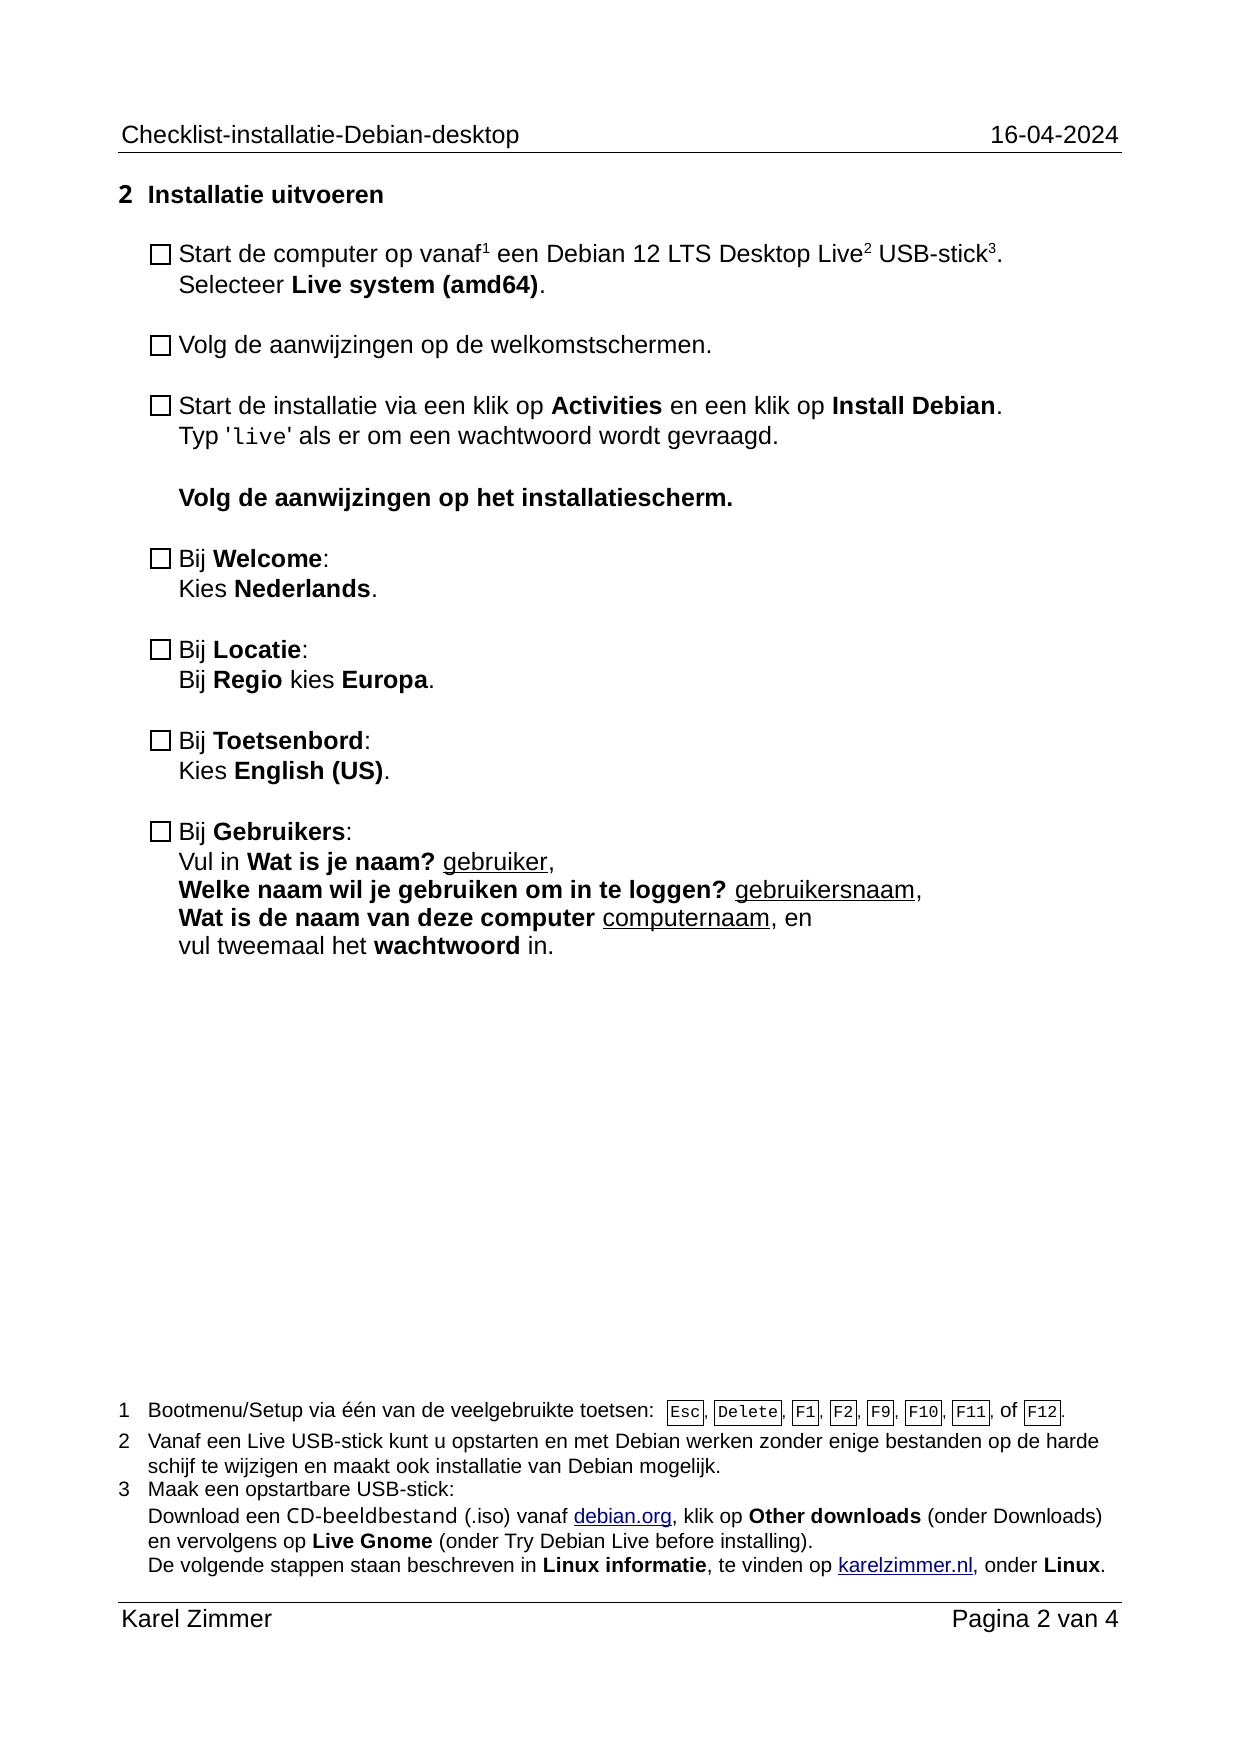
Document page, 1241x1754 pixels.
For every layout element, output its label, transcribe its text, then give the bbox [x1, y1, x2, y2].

table_cell [118, 330, 142, 360]
table_cell [118, 514, 142, 544]
table_cell [142, 604, 177, 635]
table_cell [177, 360, 1122, 391]
table_cell Volg de aanwijzingen op de welkomstschermen. [177, 330, 1122, 360]
table_cell Bij Gebruikers: [177, 817, 1122, 847]
table_cell [118, 604, 142, 635]
table_cell [142, 726, 177, 756]
table_cell [142, 391, 177, 421]
table_header Start de computer op vanaf een Debian 12 LTS Desktop Live USB-stick. [177, 239, 1122, 269]
table_cell Volg de aanwijzingen op het installatiescherm. [177, 483, 1122, 513]
table_cell Selecteer Live system (amd64). [177, 269, 1122, 300]
table_cell [118, 544, 142, 574]
table_cell [118, 269, 142, 300]
table_cell [142, 665, 177, 695]
table_cell [118, 574, 142, 604]
table_cell [177, 786, 1122, 817]
table_cell [142, 421, 177, 453]
table_cell Vul in Wat is je naam? gebruiker, Welke naam wil je gebruiken om in te loggen? gebruikersnaam, Wat is de naam van deze computer computernaam, en vul tweemaal het wachtwoord in. [177, 847, 1122, 961]
table_cell Bij Welcome: [177, 544, 1122, 574]
table_cell [177, 514, 1122, 544]
table_cell Bij Locatie: [177, 635, 1122, 665]
table_cell Bij Regio kies Europa. [177, 665, 1122, 695]
table_cell [142, 574, 177, 604]
table_cell [142, 695, 177, 726]
table_cell [142, 514, 177, 544]
table_cell [142, 453, 177, 483]
table_cell Kies English (US). [177, 756, 1122, 786]
table_cell [142, 300, 177, 330]
table_cell [118, 726, 142, 756]
list Installatie uitvoeren [118, 177, 1122, 211]
table_header [142, 239, 177, 269]
table_cell [118, 360, 142, 391]
table_cell [118, 756, 142, 786]
table_cell [142, 635, 177, 665]
table_cell [142, 269, 177, 300]
table_cell [142, 330, 177, 360]
table_cell [177, 453, 1122, 483]
table_cell [118, 421, 142, 453]
table_cell [118, 300, 142, 330]
table_cell [177, 695, 1122, 726]
table_cell [142, 817, 177, 847]
table_cell [142, 756, 177, 786]
table_cell Typ 'live' als er om een wachtwoord wordt gevraagd. [177, 421, 1122, 453]
table_cell [118, 817, 142, 847]
table_cell [118, 847, 142, 961]
table_cell [142, 786, 177, 817]
table_cell [177, 604, 1122, 635]
table_header [118, 239, 142, 269]
table_cell [142, 544, 177, 574]
table_cell [118, 483, 142, 513]
table_cell [118, 665, 142, 695]
table_cell [142, 847, 177, 961]
table_cell [177, 300, 1122, 330]
table_cell [142, 483, 177, 513]
table_cell Start de installatie via een klik op Activities en een klik op Install Debian. [177, 391, 1122, 421]
table_cell Bij Toetsenbord: [177, 726, 1122, 756]
table_cell [118, 786, 142, 817]
table_cell [118, 391, 142, 421]
table_cell [118, 695, 142, 726]
table_cell [118, 453, 142, 483]
table_cell Kies Nederlands. [177, 574, 1122, 604]
table_cell [118, 635, 142, 665]
table_cell [142, 360, 177, 391]
